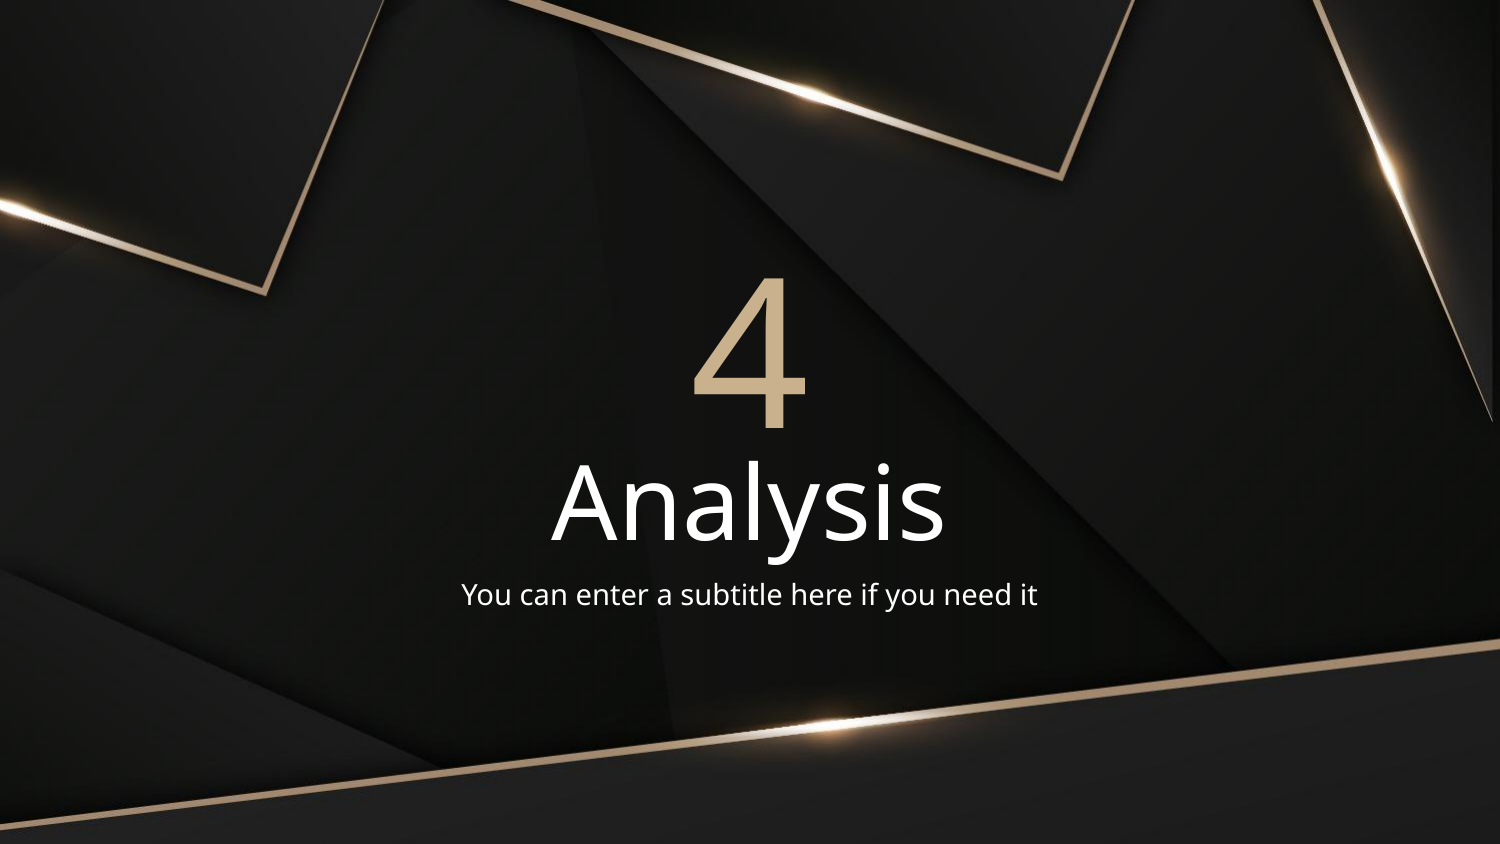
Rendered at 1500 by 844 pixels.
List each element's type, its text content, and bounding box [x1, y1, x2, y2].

title 4 [622, 216, 878, 486]
subtitle You can enter a subtitle here if you need it [444, 561, 1056, 628]
title Analysis [457, 421, 1043, 561]
picture [0, 0, 1500, 844]
